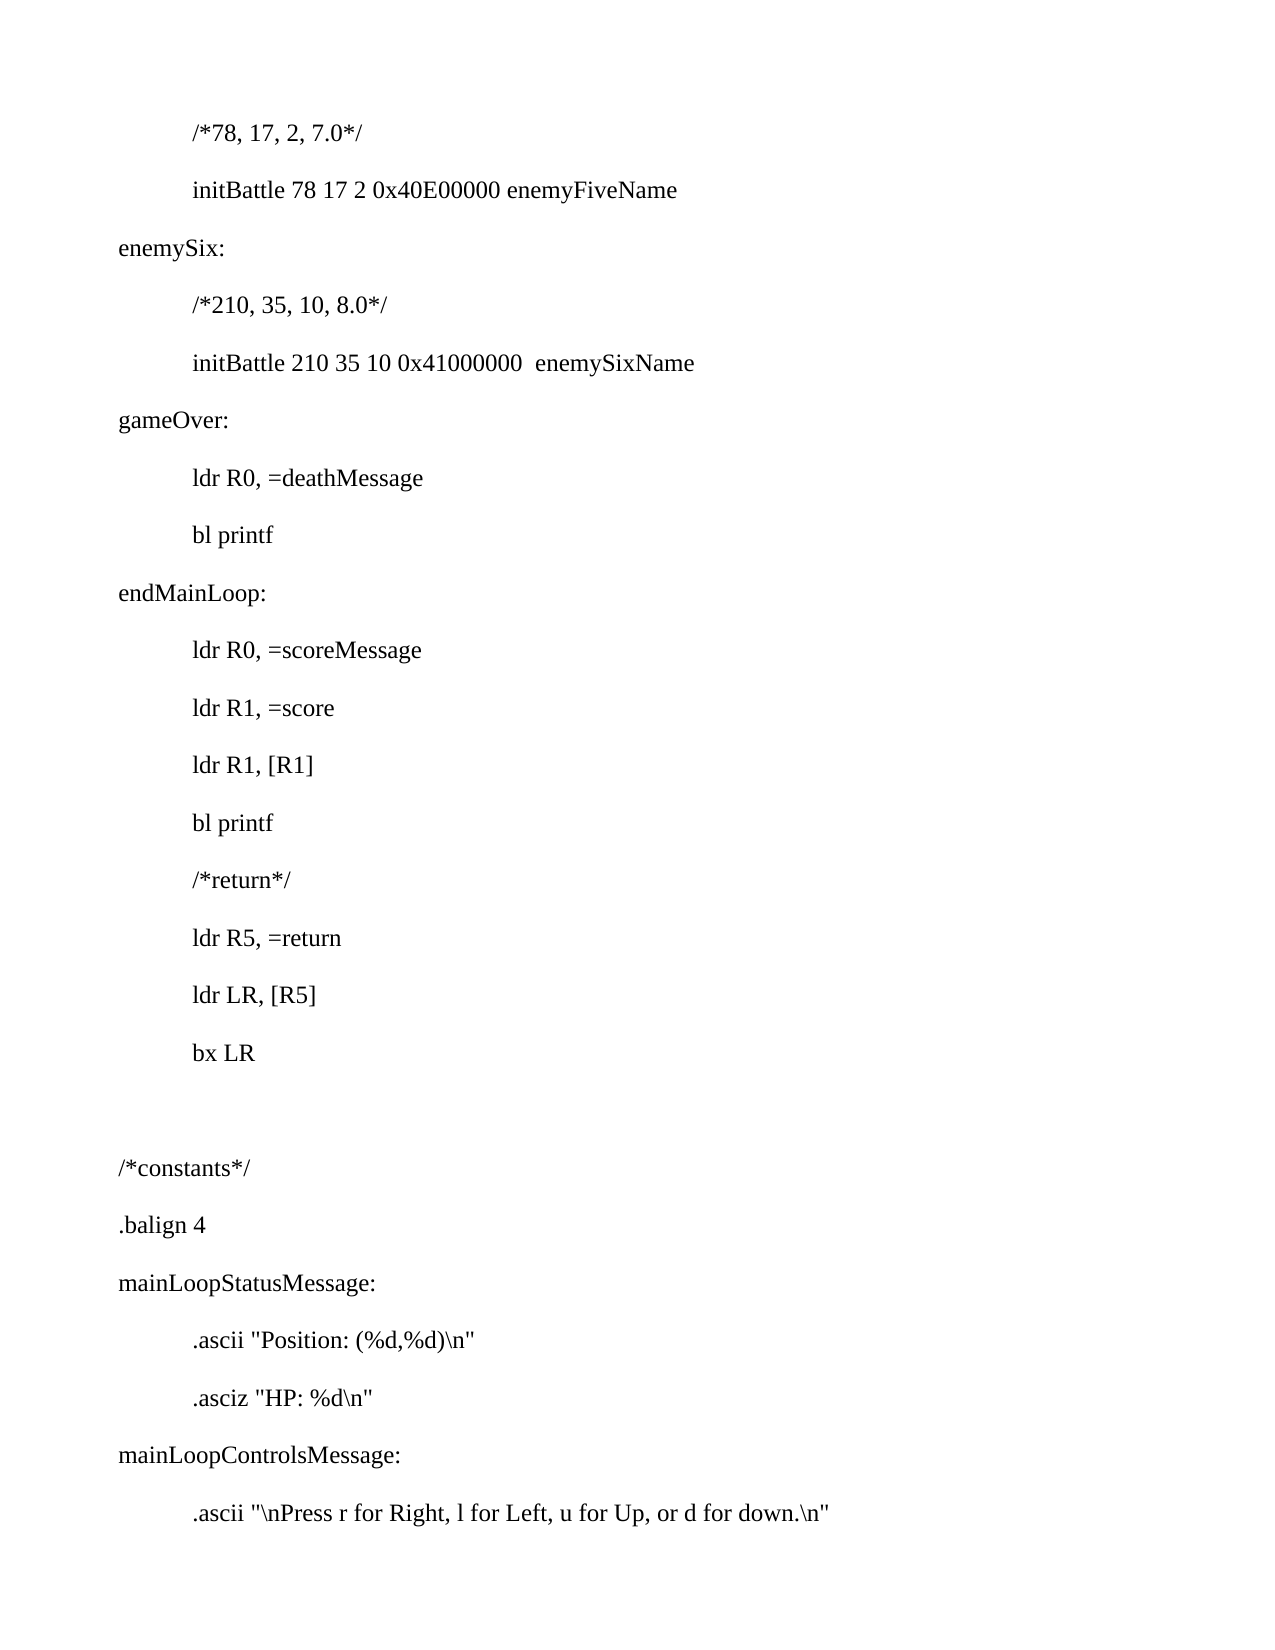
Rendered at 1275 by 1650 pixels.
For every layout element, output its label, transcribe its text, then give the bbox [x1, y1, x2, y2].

text .ascii "\nPress r for Right, l for Left, u for Up, or d for down.\n" [118, 1498, 1157, 1527]
text /*constants*/ [118, 1153, 1157, 1182]
text ldr R1, =score [118, 693, 1157, 722]
text ldr LR, [R5] [118, 981, 1157, 1009]
text .ascii "Position: (%d,%d)\n" [118, 1326, 1157, 1354]
text /*78, 17, 2, 7.0*/ [118, 118, 1157, 147]
text bl printf [118, 808, 1157, 837]
text ldr R0, =deathMessage [118, 463, 1157, 492]
text mainLoopControlsMessage: [118, 1441, 1157, 1469]
text bl printf [118, 521, 1157, 549]
text .asciz "HP: %d\n" [118, 1383, 1157, 1412]
text ldr R5, =return [118, 923, 1157, 952]
text enemySix: [118, 233, 1157, 262]
text .balign 4 [118, 1211, 1157, 1239]
text bx LR [118, 1038, 1157, 1067]
text /*return*/ [118, 866, 1157, 894]
text gameOver: [118, 406, 1157, 434]
text /*210, 35, 10, 8.0*/ [118, 291, 1157, 319]
text initBattle 210 35 10 0x41000000 enemySixName [118, 348, 1157, 377]
text initBattle 78 17 2 0x40E00000 enemyFiveName [118, 176, 1157, 204]
text ldr R1, [R1] [118, 751, 1157, 779]
text mainLoopStatusMessage: [118, 1268, 1157, 1297]
text endMainLoop: [118, 578, 1157, 607]
text ldr R0, =scoreMessage [118, 636, 1157, 664]
